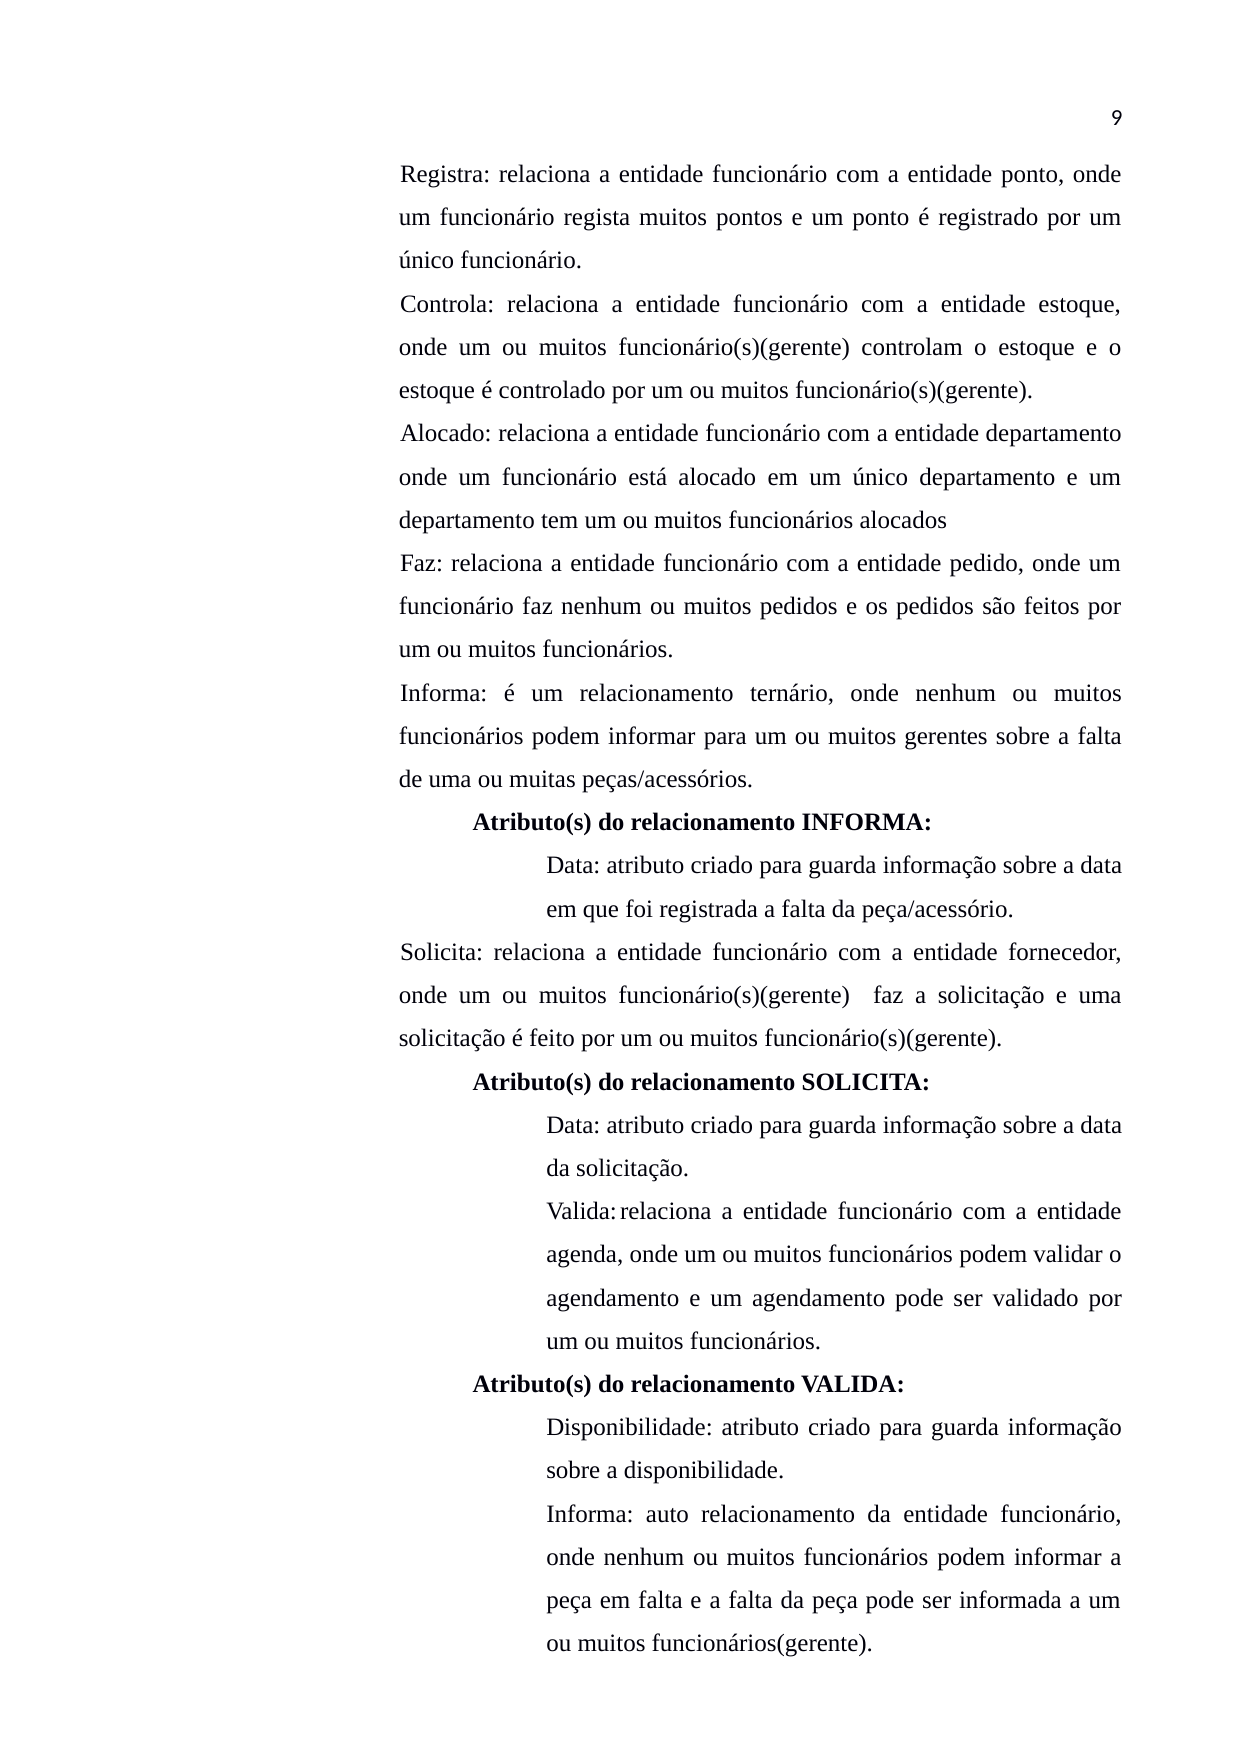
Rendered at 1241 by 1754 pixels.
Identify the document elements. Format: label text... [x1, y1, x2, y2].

text Atributo(s) do relacionamento INFORMA: [398, 807, 1122, 836]
text Controla: relaciona a entidade funcionário com a entidade estoque, onde um ou muitos funcionário(s)(gerente) controlam o estoque e o estoque é controlado por um ou muitos funcionário(s)(gerente). [398, 289, 1122, 404]
text Data: atributo criado para guarda informação sobre a data em que foi registrada a falta da peça/acessório. [546, 851, 1122, 922]
text Alocado: relaciona a entidade funcionário com a entidade departamento onde um funcionário está alocado em um único departamento e um departamento tem um ou muitos funcionários alocados [398, 418, 1122, 533]
text Disponibilidade: atributo criado para guarda informação sobre a disponibilidade. [546, 1412, 1122, 1484]
text Faz: relaciona a entidade funcionário com a entidade pedido, onde um funcionário faz nenhum ou muitos pedidos e os pedidos são feitos por um ou muitos funcionários. [398, 548, 1122, 663]
text Atributo(s) do relacionamento VALIDA: [398, 1369, 1122, 1398]
text Solicita: relaciona a entidade funcionário com a entidade fornecedor, onde um ou muitos funcionário(s)(gerente) faz a solicitação e uma solicitação é feito por um ou muitos funcionário(s)(gerente). [398, 937, 1122, 1052]
text Valida: relaciona a entidade funcionário com a entidade agenda, onde um ou muitos funcionários podem validar o agendamento e um agendamento pode ser validado por um ou muitos funcionários. [546, 1196, 1122, 1354]
text Informa: auto relacionamento da entidade funcionário, onde nenhum ou muitos funcionários podem informar a peça em falta e a falta da peça pode ser informada a um ou muitos funcionários(gerente). [546, 1499, 1122, 1657]
text Data: atributo criado para guarda informação sobre a data da solicitação. [546, 1110, 1122, 1182]
text Informa: é um relacionamento ternário, onde nenhum ou muitos funcionários podem informar para um ou muitos gerentes sobre a falta de uma ou muitas peças/acessórios. [398, 678, 1122, 793]
text Registra: relaciona a entidade funcionário com a entidade ponto, onde um funcionário regista muitos pontos e um ponto é registrado por um único funcionário. [398, 159, 1122, 274]
text Atributo(s) do relacionamento SOLICITA: [398, 1067, 1122, 1095]
